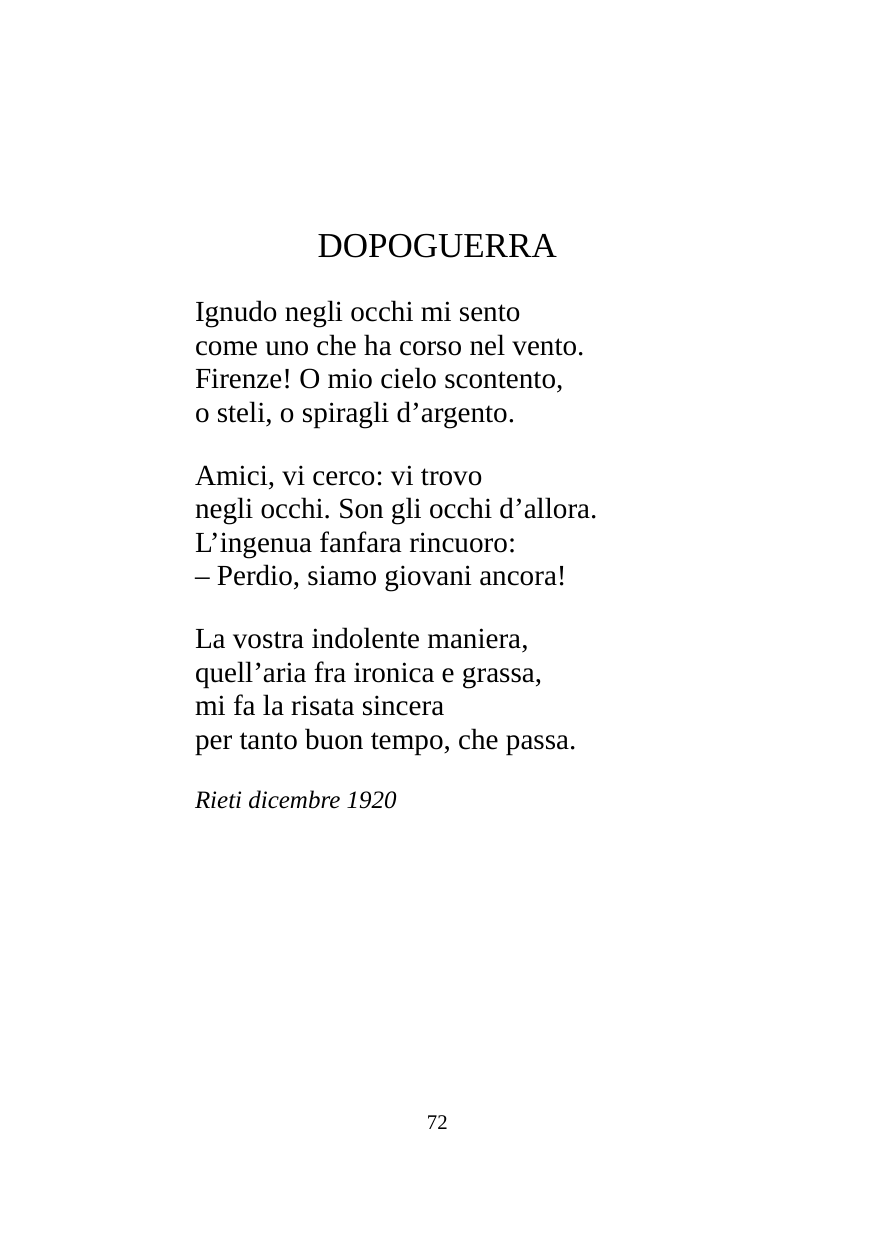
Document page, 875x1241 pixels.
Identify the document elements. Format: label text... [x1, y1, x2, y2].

text Ignudo negli occhi mi sento come uno che ha corso nel vento. Firenze! O mio cielo scontento, o steli, o spiragli d’argento. [195, 294, 768, 428]
text Amici, vi cerco: vi trovo negli occhi. Son gli occhi d’allora. L’ingenua fanfara rincuoro: – Perdio, siamo giovani ancora! [195, 458, 768, 592]
text La vostra indolente maniera, quell’aria fra ironica e grassa, mi fa la risata sincera per tanto buon tempo, che passa. [195, 621, 768, 756]
subtitle DOPOGUERRA [106, 224, 768, 264]
text Rieti dicembre 1920 [195, 785, 768, 814]
